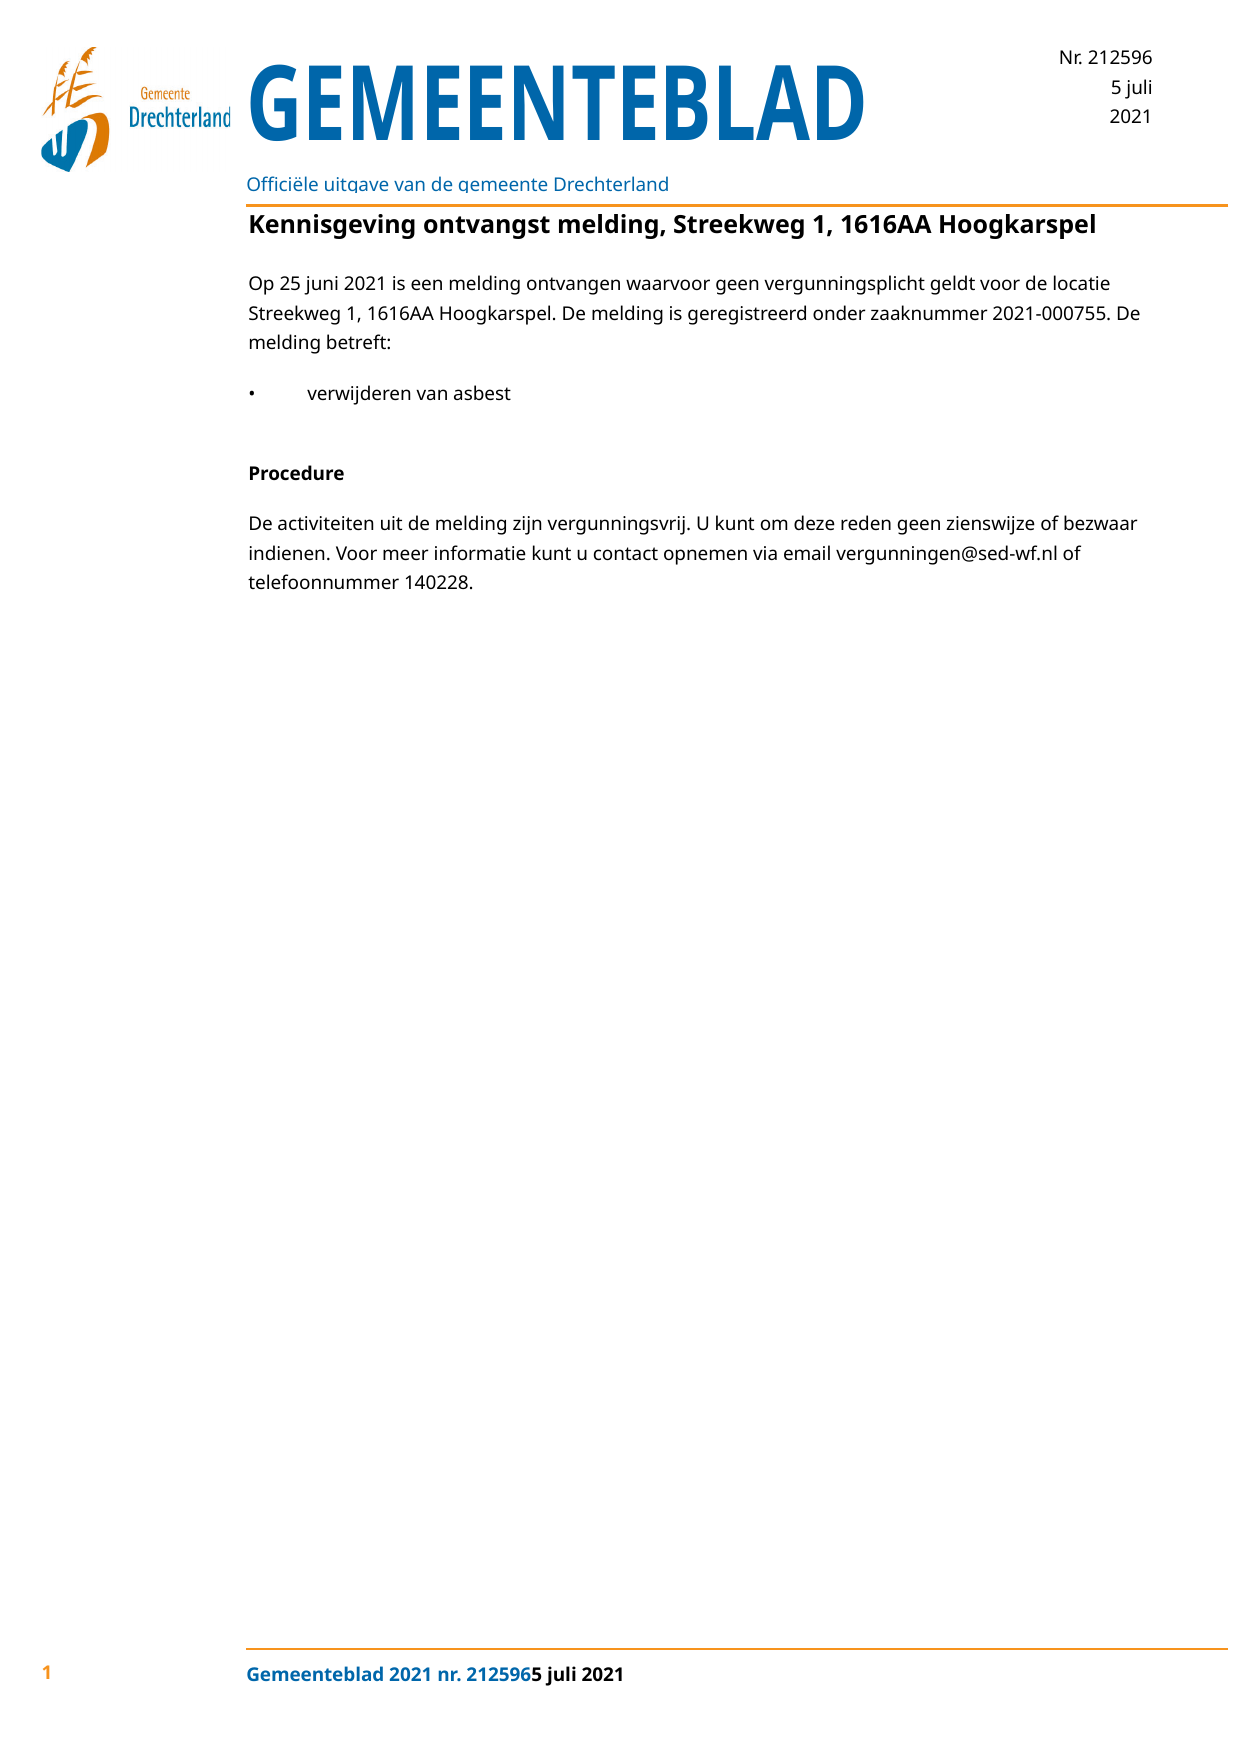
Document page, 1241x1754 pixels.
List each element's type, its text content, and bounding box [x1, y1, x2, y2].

text De activiteiten uit de melding zijn vergunningsvrij. U kunt om deze reden geen zienswijze of bezwaar indienen. Voor meer informatie kunt u contact opnemen via email vergunningen@sed-wf.nl of telefoonnummer 140228. [248, 510, 1152, 595]
picture [41, 158, 64, 172]
list verwijderen van asbest [248, 380, 1152, 406]
text Op 25 juni 2021 is een melding ontvangen waarvoor geen vergunningsplicht geldt voor de locatie Streekweg 1, 1616AA Hoogkarspel. De melding is geregistreerd onder zaaknummer 2021-000755. De melding betreft: [248, 270, 1152, 355]
picture [41, 47, 231, 172]
text Kennisgeving ontvangst melding, Streekweg 1, 1616AA Hoogkarspel [248, 207, 1152, 241]
picture [226, 115, 231, 124]
text Procedure [248, 460, 1152, 486]
